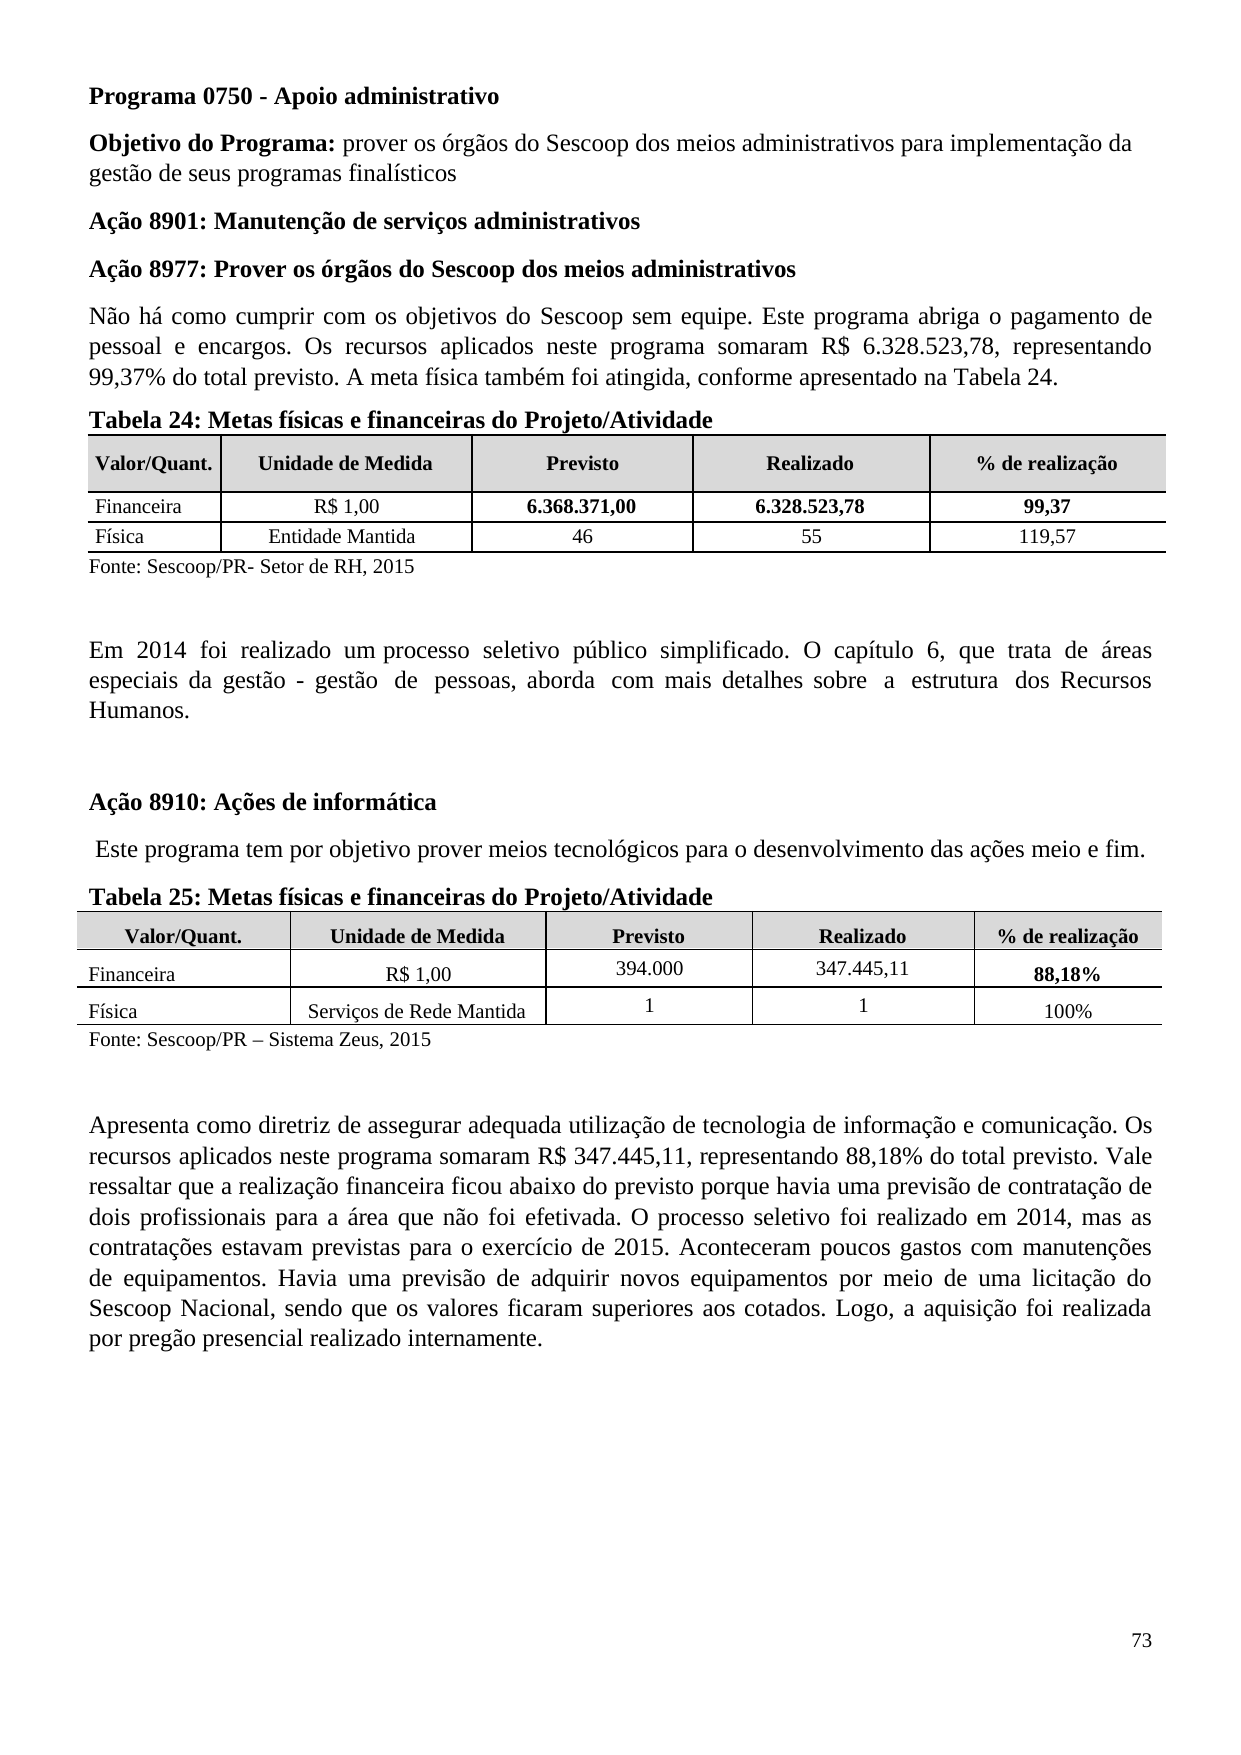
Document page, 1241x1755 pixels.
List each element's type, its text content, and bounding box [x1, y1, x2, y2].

text Este programa tem por objetivo prover meios tecnológicos para o desenvolvimento das ações meio e fim. [95, 834, 1178, 863]
table_cell 100% [975, 988, 1162, 1024]
table_cell 1 [547, 988, 752, 1024]
table_cell 55 [694, 523, 929, 551]
subtitle Tabela 24: Metas físicas e financeiras do Projeto/Atividade [89, 405, 1178, 434]
table_cell 119,57 [931, 523, 1166, 551]
table_cell R$ 1,00 [222, 493, 471, 521]
table_header Unidade de Medida [222, 436, 471, 491]
text Programa 0750 - Apoio administrativo [89, 81, 1178, 109]
table_cell 6.368.371,00 [473, 493, 692, 521]
table_cell 46 [473, 523, 692, 551]
table_header Realizado [753, 912, 974, 948]
table_header % de realização [931, 436, 1166, 491]
table_header Previsto [473, 436, 692, 491]
table_cell 1 [753, 988, 974, 1024]
text Em 2014 foi realizado um processo seletivo público simplificado. O capítulo 6, que trata de áreas especiais da gestão - gestão de pessoas, aborda com mais detalhes sobre a estrutura dos Recursos Humanos. [89, 635, 1152, 724]
text Ação 8901: Manutenção de serviços administrativos [89, 206, 1178, 235]
table_cell 394.000 [547, 950, 752, 986]
table_cell Entidade Mantida [222, 523, 471, 551]
table_header Previsto [547, 912, 752, 948]
table_header Valor/Quant. [88, 436, 220, 491]
table_cell 99,37 [931, 493, 1166, 521]
text Apresenta como diretriz de assegurar adequada utilização de tecnologia de informação e comunicação. Os recursos aplicados neste programa somaram R$ 347.445,11, representando 88,18% do total previsto. Vale ressaltar que a realização financeira ficou abaixo do previsto porque havia uma previsão de contratação de dois profissionais para a área que não foi efetivada. O processo seletivo foi realizado em 2014, mas as contratações estavam previstas para o exercício de 2015. Aconteceram poucos gastos com manutenções de equipamentos. Havia uma previsão de adquirir novos equipamentos por meio de uma licitação do Sescoop Nacional, sendo que os valores ficaram superiores aos cotados. Logo, a aquisição foi realizada por pregão presencial realizado internamente. [89, 1111, 1153, 1352]
text Fonte: Sescoop/PR – Sistema Zeus, 2015 [89, 1027, 1178, 1051]
text Fonte: Sescoop/PR- Setor de RH, 2015 [89, 554, 1178, 578]
table_header Unidade de Medida [291, 912, 545, 948]
table_header Valor/Quant. [77, 912, 290, 948]
text Objetivo do Programa: prover os órgãos do Sescoop dos meios administrativos para implementação da gestão de seus programas finalísticos [89, 128, 1137, 187]
table_cell Física [88, 523, 220, 551]
table_cell Serviços de Rede Mantida [291, 988, 545, 1024]
table_cell R$ 1,00 [291, 950, 545, 986]
table_cell 88,18% [975, 950, 1162, 986]
table_cell 347.445,11 [753, 950, 974, 986]
text Ação 8977: Prover os órgãos do Sescoop dos meios administrativos [89, 254, 1178, 282]
subtitle Tabela 25: Metas físicas e financeiras do Projeto/Atividade [89, 882, 1178, 911]
text Não há como cumprir com os objetivos do Sescoop sem equipe. Este programa abriga o pagamento de pessoal e encargos. Os recursos aplicados neste programa somaram R$ 6.328.523,78, representando 99,37% do total previsto. A meta física também foi atingida, conforme apresentado na Tabela 24. [89, 301, 1153, 390]
table_cell Física [77, 988, 290, 1024]
table_cell Financeira [77, 950, 290, 986]
table_cell Financeira [88, 493, 220, 521]
table_cell 6.328.523,78 [694, 493, 929, 521]
table_header Realizado [694, 436, 929, 491]
text Ação 8910: Ações de informática [89, 787, 1178, 815]
table_header % de realização [975, 912, 1162, 948]
